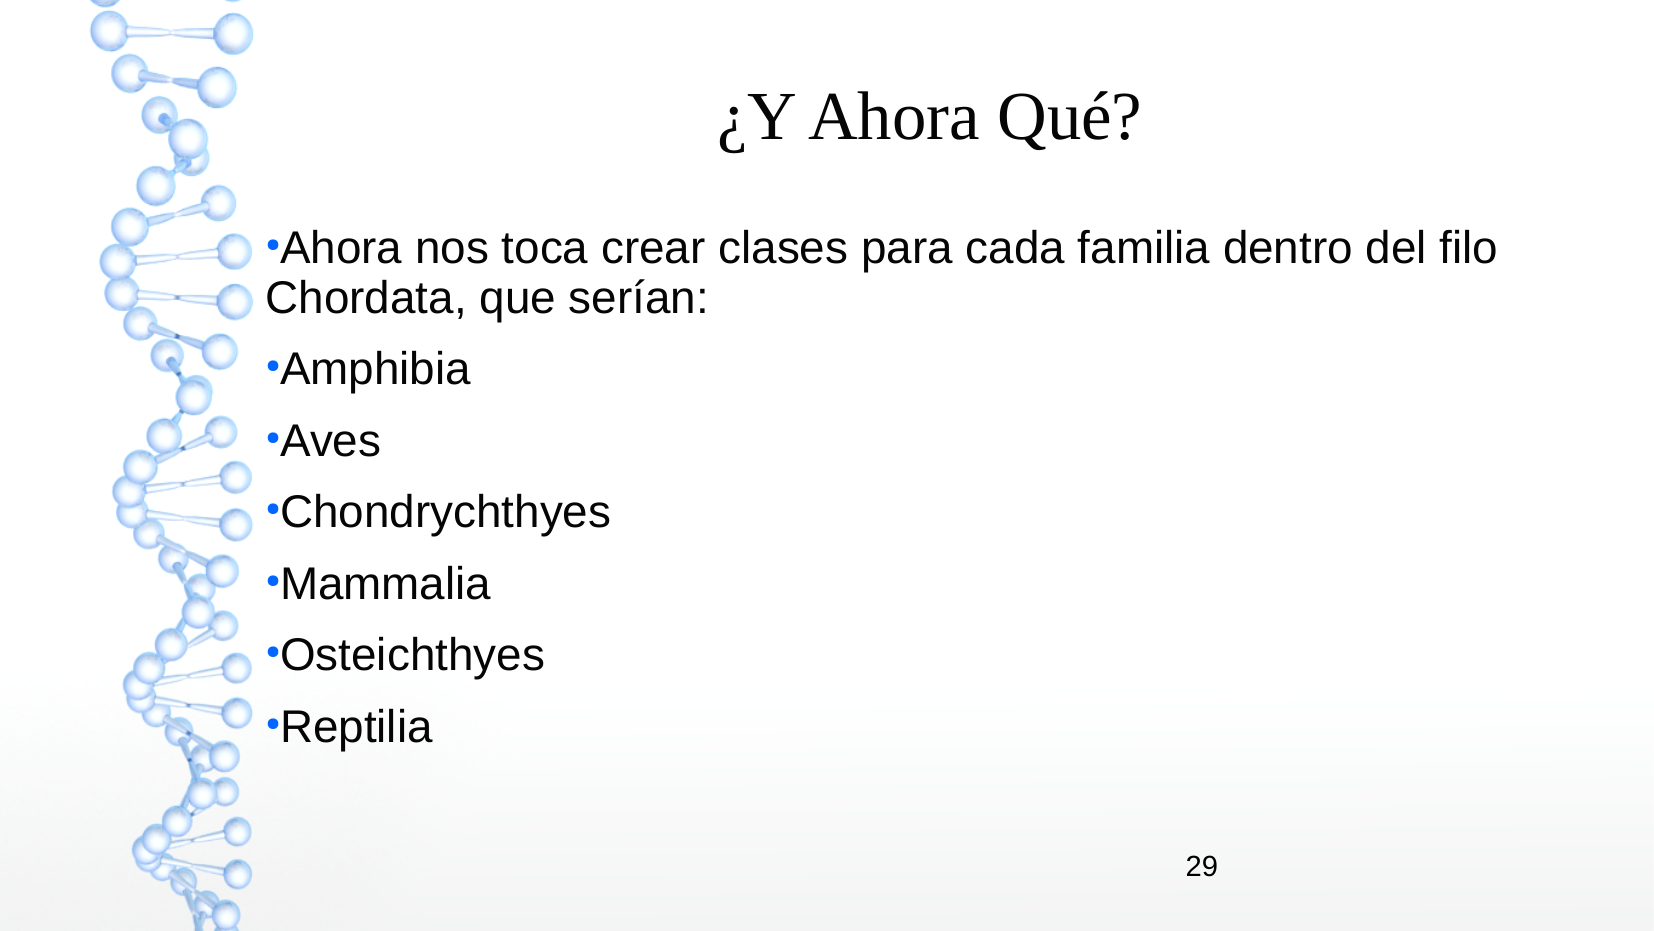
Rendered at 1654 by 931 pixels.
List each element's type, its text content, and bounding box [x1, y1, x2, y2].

title ¿Y Ahora Qué? [265, 35, 1595, 189]
text_box [1185, 847, 1571, 912]
list Ahora nos toca crear clases para cada familia dentro del filo Chordata, que serían: Amphibia Aves Chondrychthyes Mammalia Osteichthyes Reptilia [265, 224, 1595, 764]
